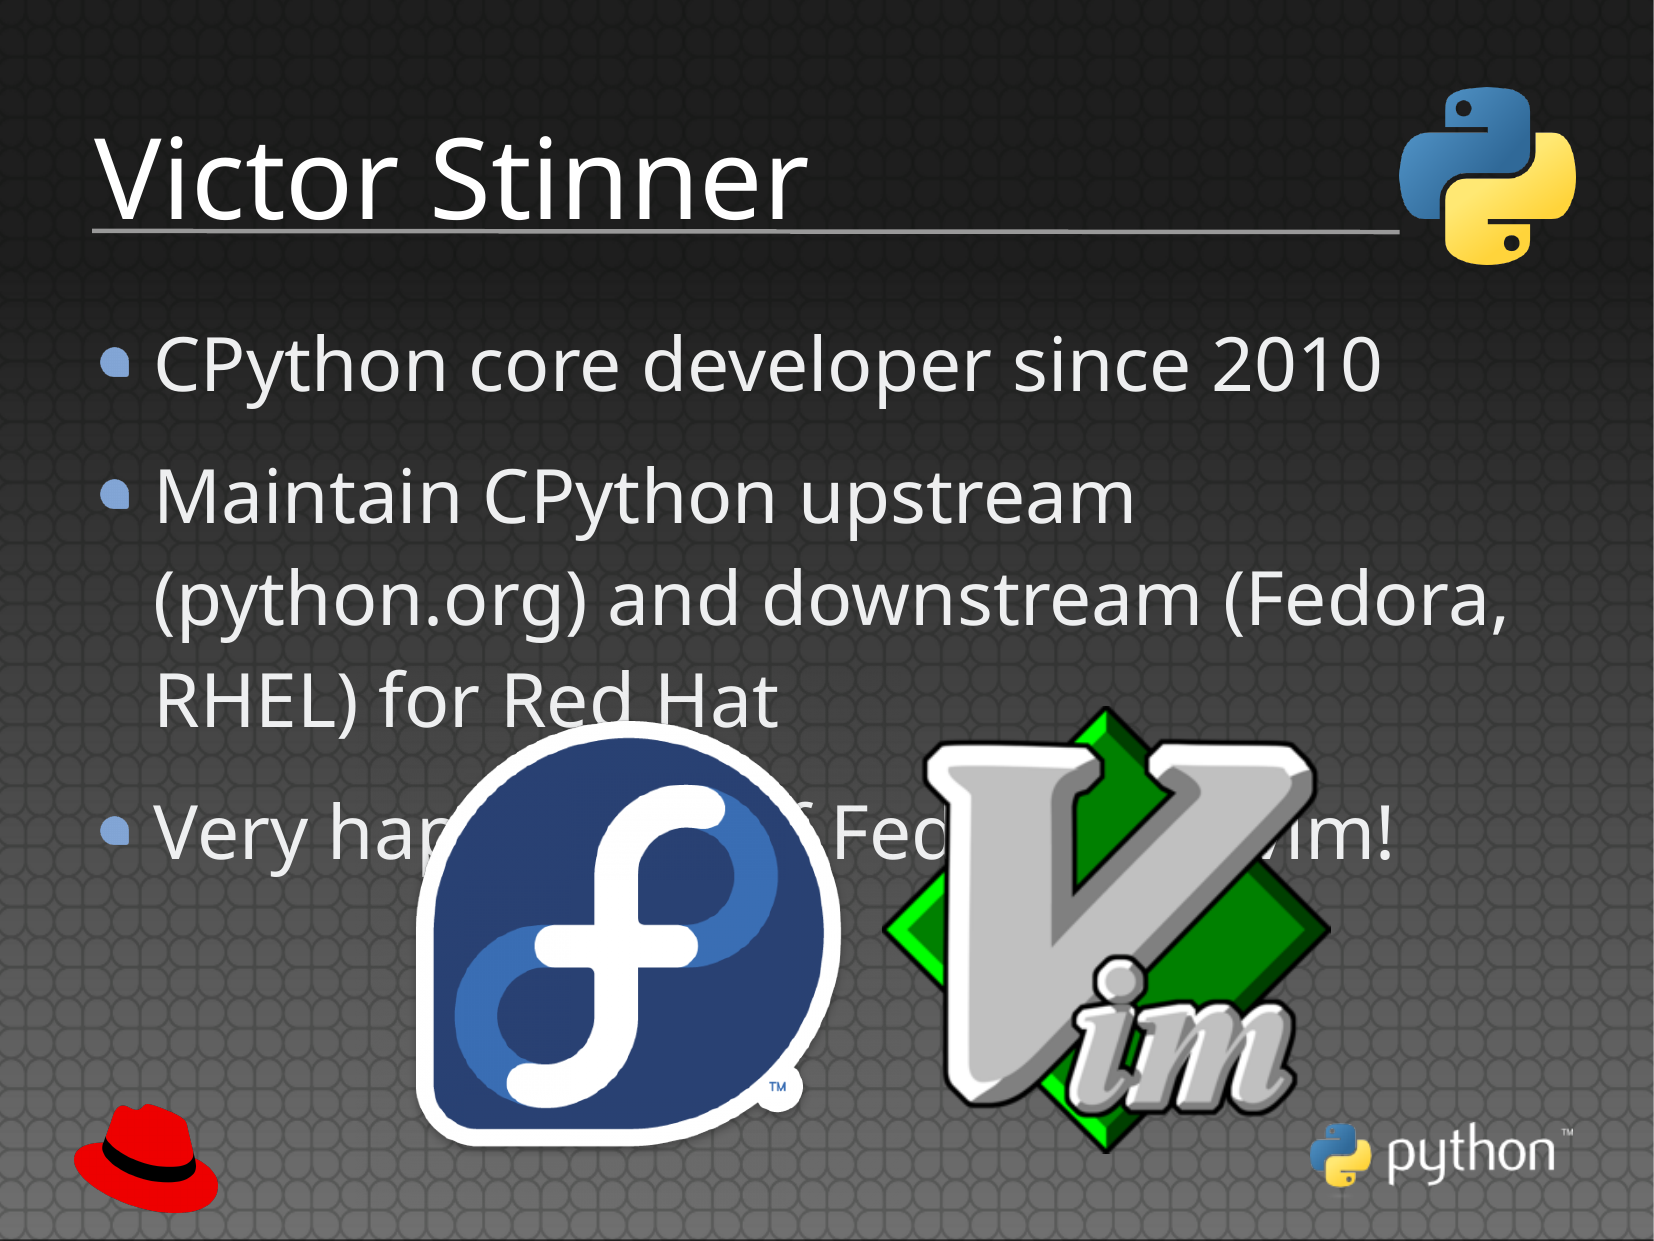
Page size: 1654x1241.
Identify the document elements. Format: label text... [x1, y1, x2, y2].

picture [0, 0, 1654, 1241]
list CPython core developer since 2010 Maintain CPython upstream (python.org) and downstream (Fedora, RHEL) for Red Hat Very happy user of Fedora and vim! [82, 311, 1571, 1051]
title Victor Stinner [94, 100, 1426, 251]
